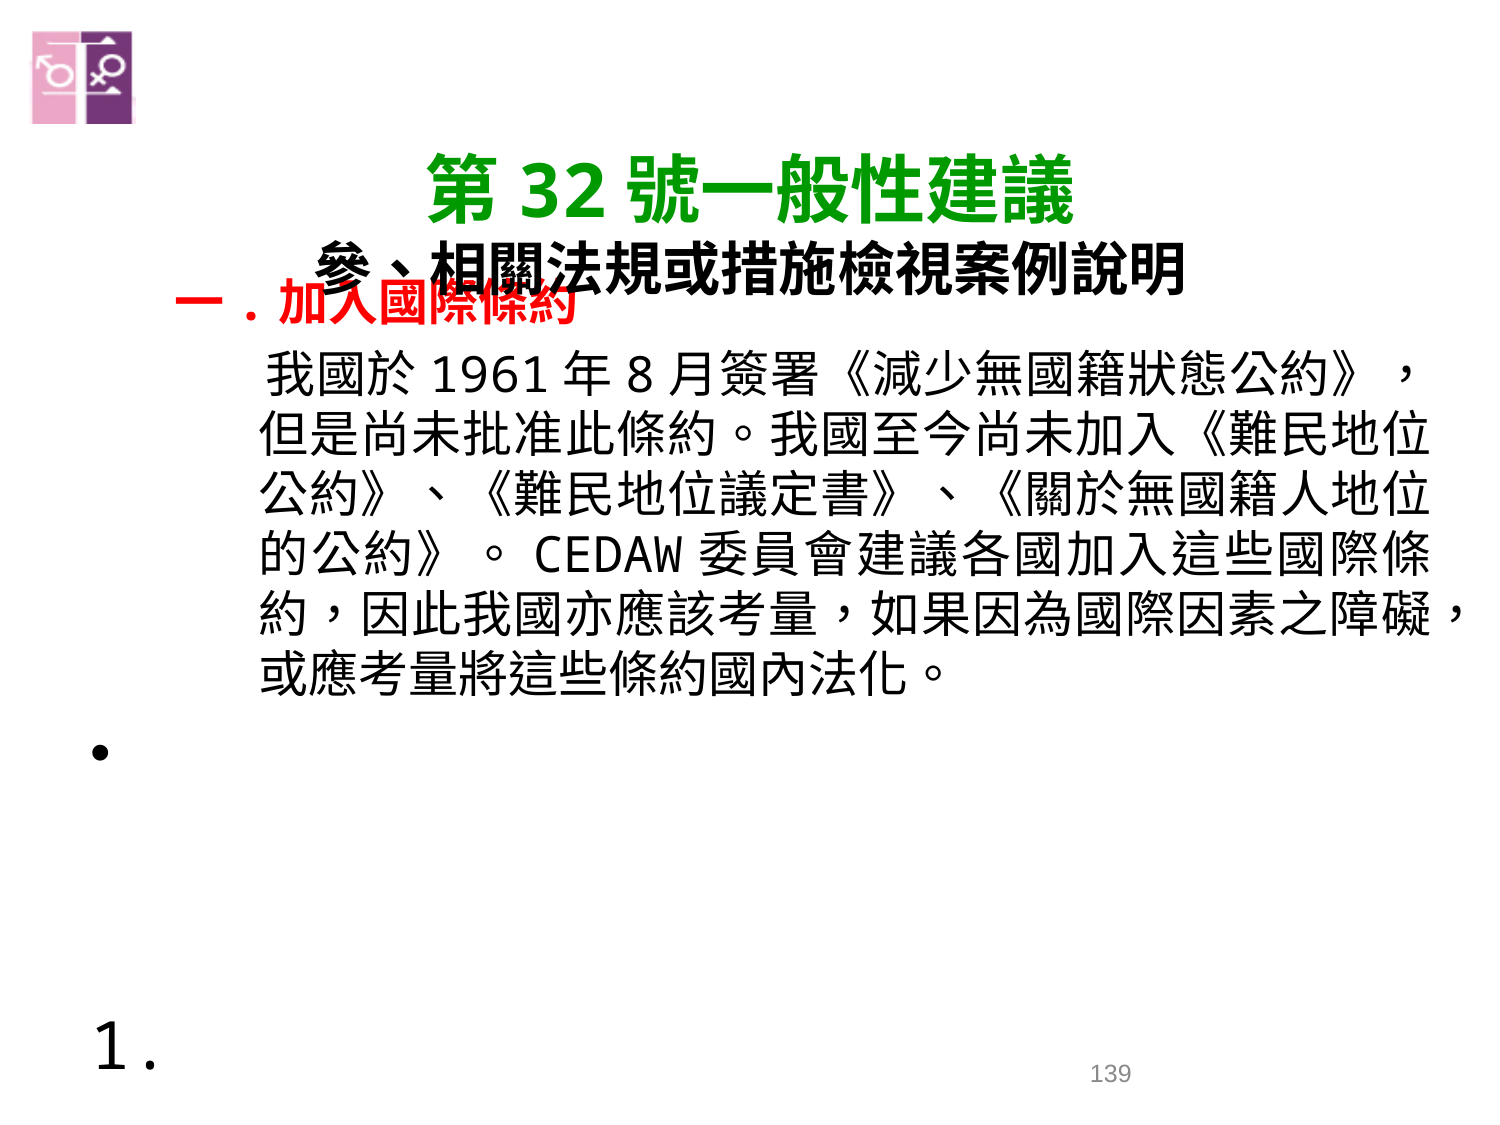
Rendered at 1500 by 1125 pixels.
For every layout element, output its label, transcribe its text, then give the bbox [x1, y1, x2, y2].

list 一.加入國際條約 我國於1961年8月簽署《減少無國籍狀態公約》，但是尚未批准此條約。我國至今尚未加入《難民地位公約》、《難民地位議定書》、《關於無國籍人地位的公約》。CEDAW委員會建議各國加入這些國際條約，因此我國亦應該考量，如果因為國際因素之障礙，或應考量將這些條約國內法化。 [75, 262, 1447, 1000]
title 第32號一般性建議 參、相關法規或措施檢視案例說明 [75, 45, 1426, 233]
text_box 139 [1074, 1042, 1426, 1103]
